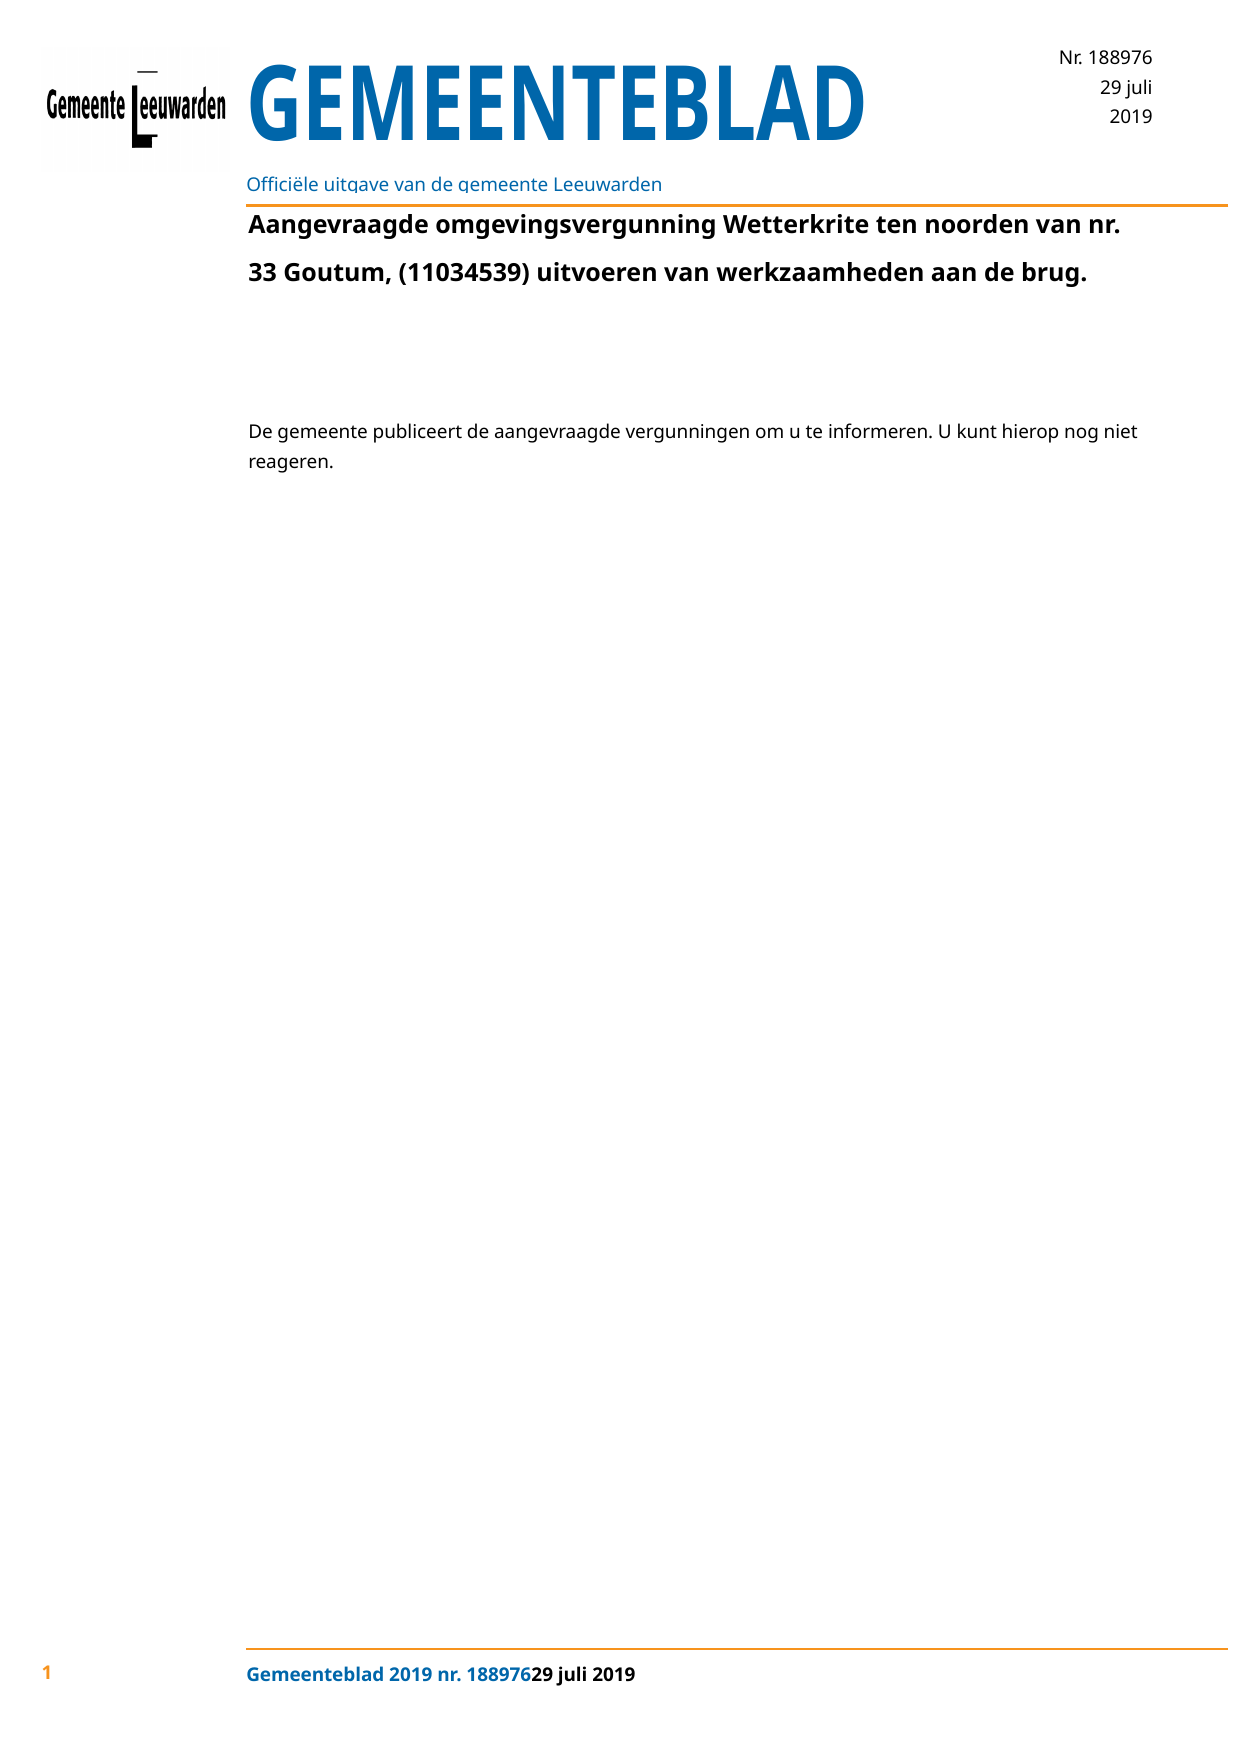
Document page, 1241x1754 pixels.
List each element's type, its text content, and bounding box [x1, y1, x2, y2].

text De gemeente publiceert de aangevraagde vergunningen om u te informeren. U kunt hierop nog niet reageren. [248, 419, 1152, 474]
picture [41, 47, 231, 172]
text Aangevraagde omgevingsvergunning Wetterkrite ten noorden van nr. 33 Goutum, (11034539) uitvoeren van werkzaamheden aan de brug. [248, 207, 1152, 288]
